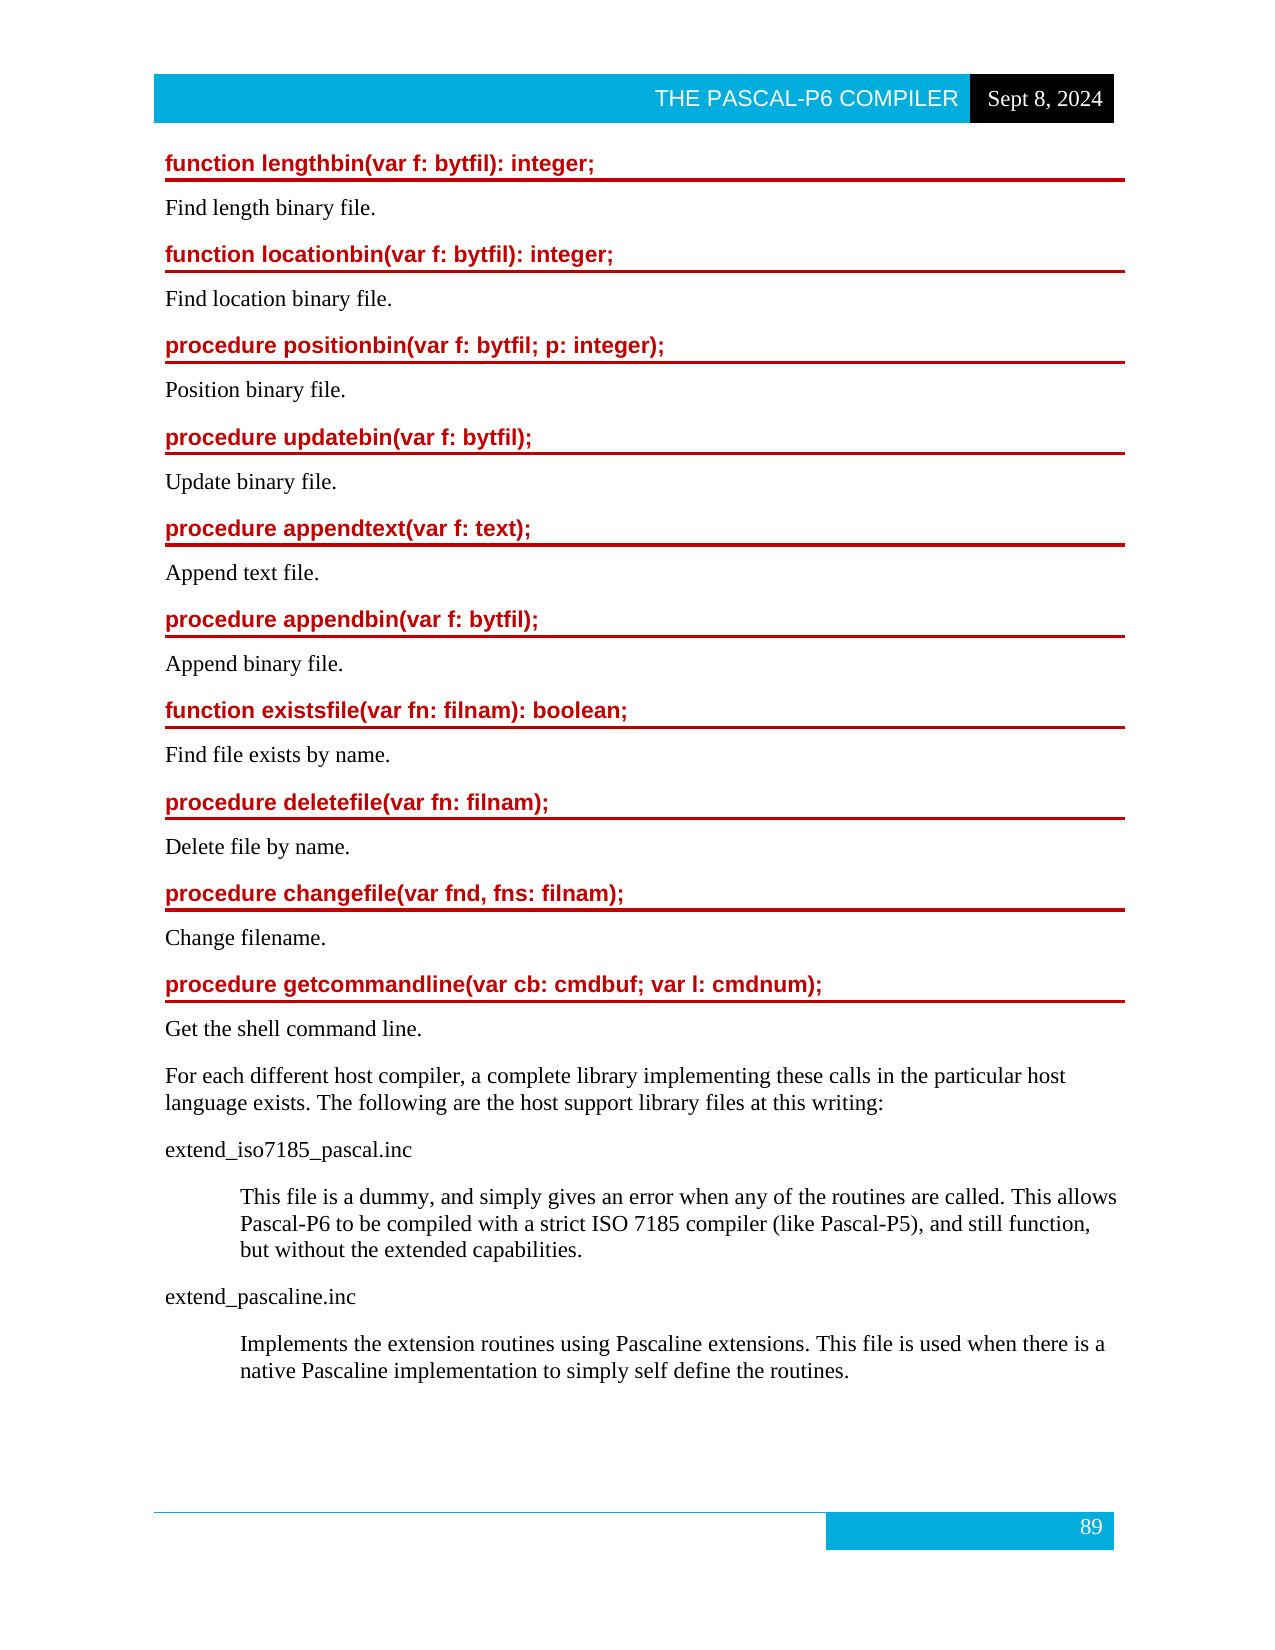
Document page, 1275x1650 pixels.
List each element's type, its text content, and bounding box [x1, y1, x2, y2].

text Find location binary file. [165, 285, 1125, 312]
text For each different host compiler, a complete library implementing these calls in the particular host language exists. The following are the host support library files at this writing: [165, 1062, 1125, 1115]
subtitle procedure deletefile(var fn: filnam); [165, 789, 1125, 817]
subtitle procedure changefile(var fnd, fns: filnam); [165, 880, 1125, 908]
text Get the shell command line. [165, 1015, 1125, 1042]
text Change filename. [165, 924, 1125, 950]
text Find file exists by name. [165, 742, 1125, 768]
text Update binary file. [165, 468, 1125, 494]
subtitle function existsfile(var fn: filnam): boolean; [165, 697, 1125, 726]
subtitle procedure updatebin(var f: bytfil); [165, 424, 1125, 452]
text extend_iso7185_pascal.inc [165, 1136, 1125, 1162]
text Delete file by name. [165, 833, 1125, 859]
text Position binary file. [165, 377, 1125, 403]
text Find length binary file. [165, 194, 1125, 220]
subtitle procedure appendbin(var f: bytfil); [165, 606, 1125, 635]
subtitle procedure positionbin(var f: bytfil; p: integer); [165, 332, 1125, 361]
subtitle function lengthbin(var f: bytfil): integer; [165, 150, 1125, 178]
text extend_pascaline.inc [165, 1283, 1125, 1309]
text Append binary file. [165, 650, 1125, 677]
subtitle procedure appendtext(var f: text); [165, 515, 1125, 543]
text Append text file. [165, 559, 1125, 585]
subtitle procedure getcommandline(var cb: cmdbuf; var l: cmdnum); [165, 971, 1125, 1000]
text Implements the extension routines using Pascaline extensions. This file is used when there is a native Pascaline implementation to simply self define the routines. [240, 1330, 1125, 1383]
text This file is a dummy, and simply gives an error when any of the routines are called. This allows Pascal-P6 to be compiled with a strict ISO 7185 compiler (like Pascal-P5), and still function, but without the extended capabilities. [240, 1183, 1125, 1262]
subtitle function locationbin(var f: bytfil): integer; [165, 241, 1125, 270]
